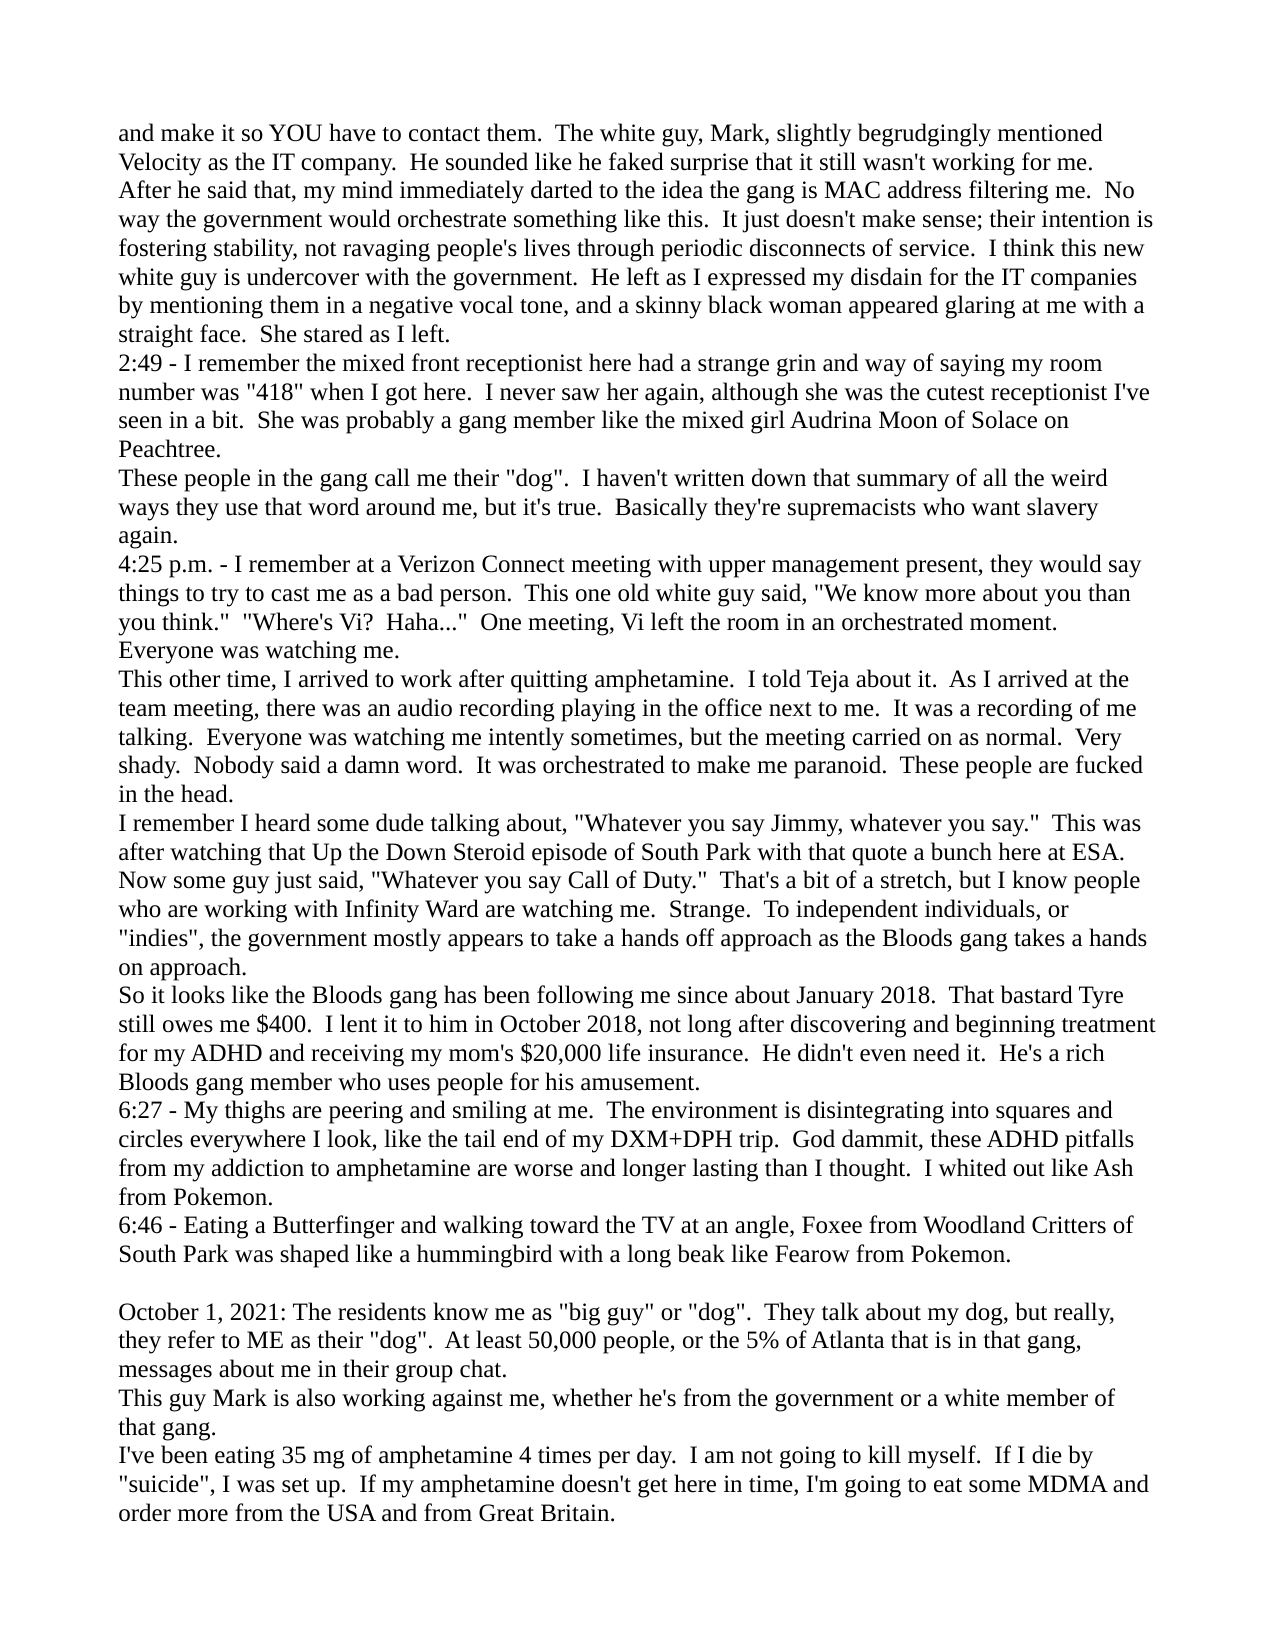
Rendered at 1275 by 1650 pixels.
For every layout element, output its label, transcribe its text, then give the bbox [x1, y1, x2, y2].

text and make it so YOU have to contact them. The white guy, Mark, slightly begrudgingly mentioned Velocity as the IT company. He sounded like he faked surprise that it still wasn't working for me. After he said that, my mind immediately darted to the idea the gang is MAC address filtering me. No way the government would orchestrate something like this. It just doesn't make sense; their intention is fostering stability, not ravaging people's lives through periodic disconnects of service. I think this new white guy is undercover with the government. He left as I expressed my disdain for the IT companies by mentioning them in a negative vocal tone, and a skinny black woman appeared glaring at me with a straight face. She stared as I left. [118, 118, 1157, 348]
text 6:46 - Eating a Butterfinger and walking toward the TV at an angle, Foxee from Woodland Critters of South Park was shaped like a hummingbird with a long beak like Fearow from Pokemon. [118, 1211, 1157, 1268]
text So it looks like the Bloods gang has been following me since about January 2018. That bastard Tyre still owes me $400. I lent it to him in October 2018, not long after discovering and beginning treatment for my ADHD and receiving my mom's $20,000 life insurance. He didn't even need it. He's a rich Bloods gang member who uses people for his amusement. [118, 981, 1157, 1096]
text These people in the gang call me their "dog". I haven't written down that summary of all the weird ways they use that word around me, but it's true. Basically they're supremacists who want slavery again. [118, 463, 1157, 549]
text October 1, 2021: The residents know me as "big guy" or "dog". They talk about my dog, but really, they refer to ME as their "dog". At least 50,000 people, or the 5% of Atlanta that is in that gang, messages about me in their group chat. [118, 1297, 1157, 1383]
text I remember I heard some dude talking about, "Whatever you say Jimmy, whatever you say." This was after watching that Up the Down Steroid episode of South Park with that quote a bunch here at ESA. Now some guy just said, "Whatever you say Call of Duty." That's a bit of a stretch, but I know people who are working with Infinity Ward are watching me. Strange. To independent individuals, or "indies", the government mostly appears to take a hands off approach as the Bloods gang takes a hands on approach. [118, 808, 1157, 981]
text This other time, I arrived to work after quitting amphetamine. I told Teja about it. As I arrived at the team meeting, there was an audio recording playing in the office next to me. It was a recording of me talking. Everyone was watching me intently sometimes, but the meeting carried on as normal. Very shady. Nobody said a damn word. It was orchestrated to make me paranoid. These people are fucked in the head. [118, 664, 1157, 808]
text 6:27 - My thighs are peering and smiling at me. The environment is disintegrating into squares and circles everywhere I look, like the tail end of my DXM+DPH trip. God dammit, these ADHD pitfalls from my addiction to amphetamine are worse and longer lasting than I thought. I whited out like Ash from Pokemon. [118, 1096, 1157, 1211]
text I've been eating 35 mg of amphetamine 4 times per day. I am not going to kill myself. If I die by "suicide", I was set up. If my amphetamine doesn't get here in time, I'm going to eat some MDMA and order more from the USA and from Great Britain. [118, 1441, 1157, 1527]
text This guy Mark is also working against me, whether he's from the government or a white member of that gang. [118, 1383, 1157, 1441]
text 4:25 p.m. - I remember at a Verizon Connect meeting with upper management present, they would say things to try to cast me as a bad person. This one old white guy said, "We know more about you than you think." "Where's Vi? Haha..." One meeting, Vi left the room in an orchestrated moment. Everyone was watching me. [118, 549, 1157, 664]
text 2:49 - I remember the mixed front receptionist here had a strange grin and way of saying my room number was "418" when I got here. I never saw her again, although she was the cutest receptionist I've seen in a bit. She was probably a gang member like the mixed girl Audrina Moon of Solace on Peachtree. [118, 348, 1157, 463]
